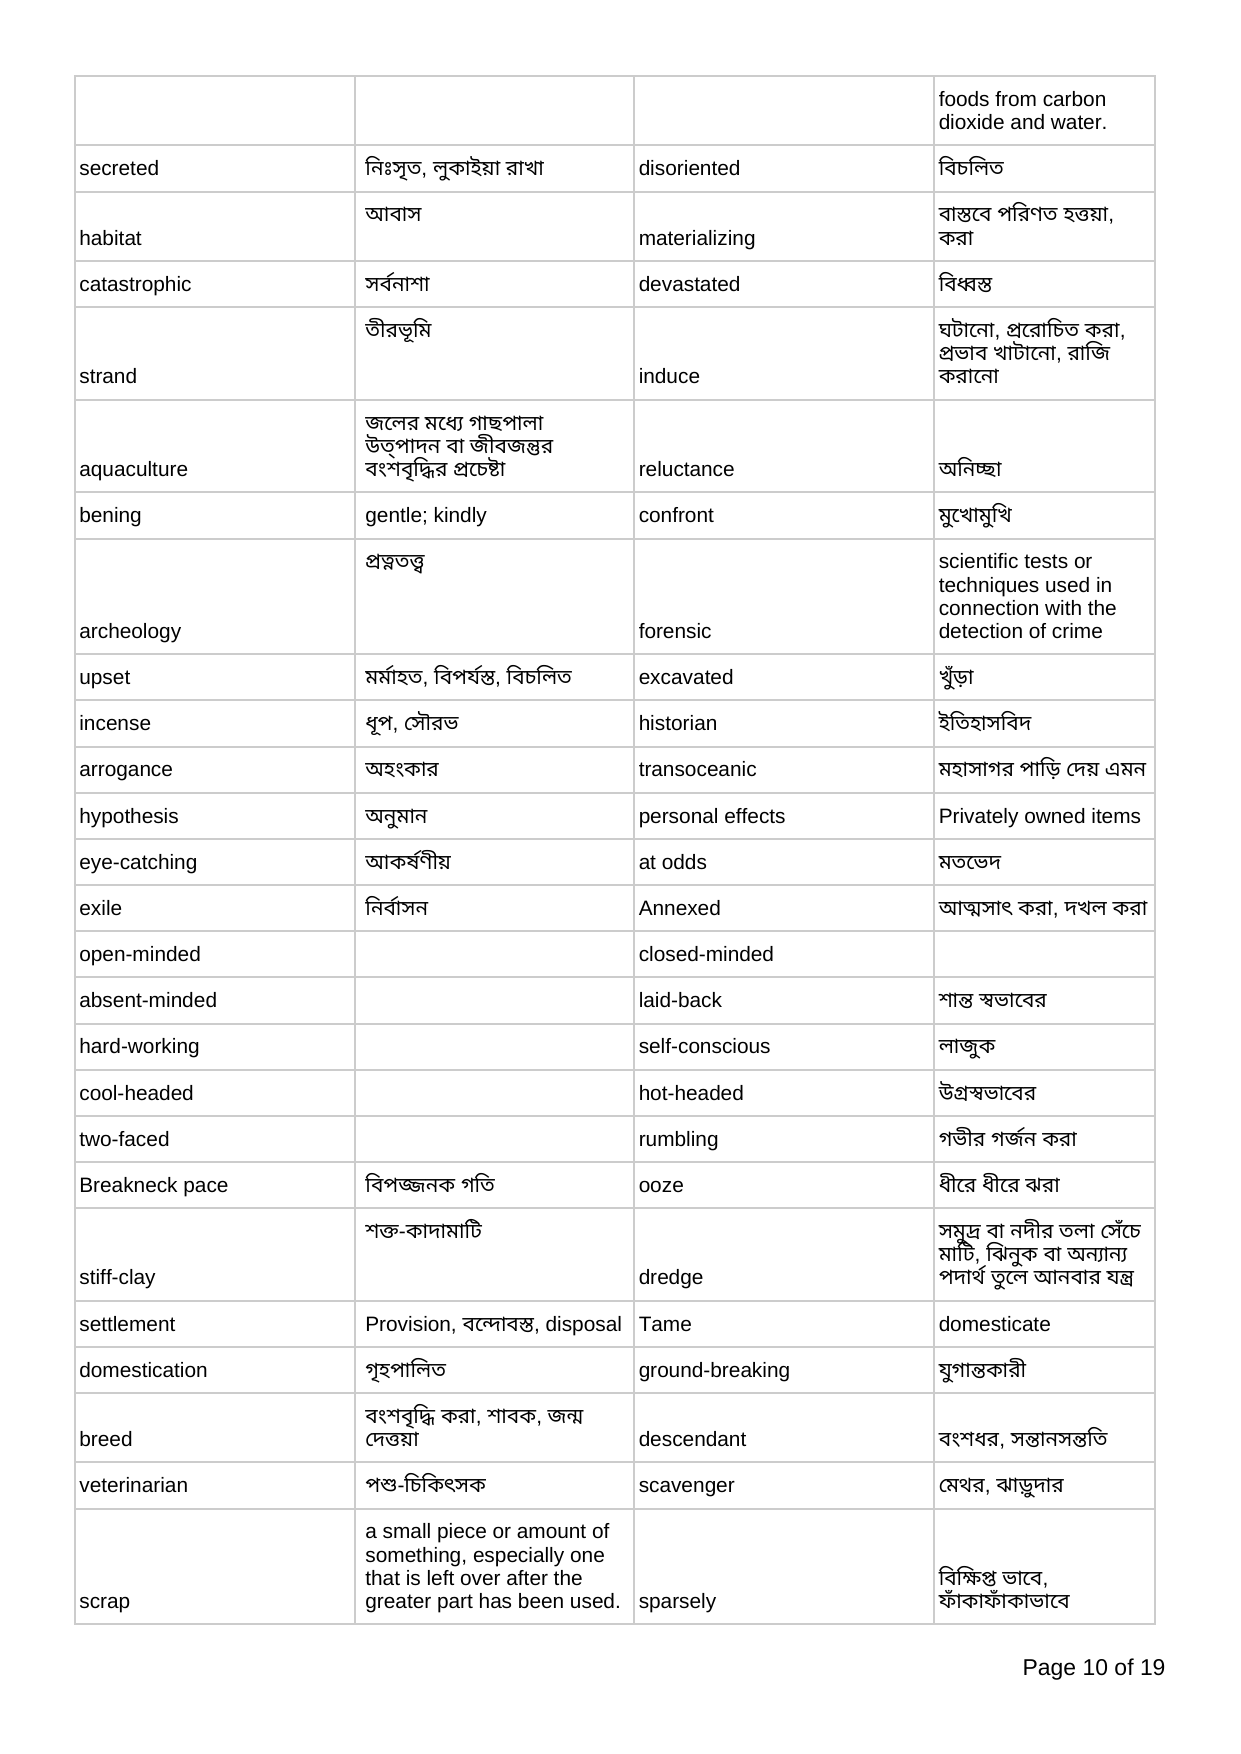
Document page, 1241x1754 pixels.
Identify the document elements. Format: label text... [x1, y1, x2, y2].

table_cell মুখোমুখি [935, 493, 1154, 537]
table_cell মর্মাহত, বিপর্যস্ত, বিচলিত [356, 655, 633, 699]
table_cell ooze [635, 1163, 933, 1207]
table_cell ঘটানো, প্ররোচিত করা, প্রভাব খাটানো, রাজি করানো [935, 308, 1154, 399]
table_cell মেথর, ঝাড়ুদার [935, 1463, 1154, 1507]
table_cell Tame [635, 1302, 933, 1346]
table_cell hypothesis [76, 794, 354, 838]
table_cell মতভেদ [935, 840, 1154, 884]
table_cell ইতিহাসবিদ [935, 701, 1154, 746]
table_cell ground-breaking [635, 1348, 933, 1392]
table_cell বংশধর, সন্তানসন্ততি [935, 1394, 1154, 1461]
table_cell ধীরে ধীরে ঝরা [935, 1163, 1154, 1207]
table_cell gentle; kindly [356, 493, 633, 537]
table_cell সর্বনাশা [356, 262, 633, 306]
table_cell veterinarian [76, 1463, 354, 1507]
table_cell scavenger [635, 1463, 933, 1507]
table_cell scientific tests or techniques used in connection with the detection of crime [935, 540, 1154, 653]
table_cell rumbling [635, 1117, 933, 1161]
table_cell বাস্তবে পরিণত হত্তয়া, করা [935, 193, 1154, 260]
table_cell devastated [635, 262, 933, 306]
table_cell foods from carbon dioxide and water. [935, 77, 1154, 144]
table_cell cool-headed [76, 1071, 354, 1115]
table_cell secreted [76, 146, 354, 191]
table_cell domestication [76, 1348, 354, 1392]
table_cell reluctance [635, 401, 933, 491]
table_cell [935, 932, 1154, 976]
table_cell at odds [635, 840, 933, 884]
table_cell two-faced [76, 1117, 354, 1161]
table_cell disoriented [635, 146, 933, 191]
table_cell [356, 978, 633, 1022]
table_cell settlement [76, 1302, 354, 1346]
table_cell যুগান্তকারী [935, 1348, 1154, 1392]
table_cell descendant [635, 1394, 933, 1461]
table_cell Annexed [635, 886, 933, 930]
table_cell scrap [76, 1510, 354, 1623]
table_cell আবাস [356, 193, 633, 260]
table_cell উগ্রস্বভাবের [935, 1071, 1154, 1115]
table_cell archeology [76, 540, 354, 653]
table_cell breed [76, 1394, 354, 1461]
table_cell নির্বাসন [356, 886, 633, 930]
table_cell catastrophic [76, 262, 354, 306]
table_cell গভীর গর্জন করা [935, 1117, 1154, 1161]
table_cell [356, 932, 633, 976]
table_cell [356, 1117, 633, 1161]
table_cell Privately owned items [935, 794, 1154, 838]
table_cell লাজুক [935, 1025, 1154, 1068]
table_cell laid-back [635, 978, 933, 1022]
table_cell exile [76, 886, 354, 930]
table_cell historian [635, 701, 933, 746]
table_cell forensic [635, 540, 933, 653]
table_cell শান্ত স্বভাবের [935, 978, 1154, 1022]
table_cell hard-working [76, 1025, 354, 1068]
table_cell গৃহপালিত [356, 1348, 633, 1392]
table_cell অহংকার [356, 748, 633, 792]
table_cell আকর্ষণীয় [356, 840, 633, 884]
table_cell Provision, বন্দোবস্ত, disposal [356, 1302, 633, 1346]
table_cell self-conscious [635, 1025, 933, 1068]
table_cell বিক্ষিপ্ত ভাবে, ফাঁকাফাঁকাভাবে [935, 1510, 1154, 1623]
table_cell [356, 77, 633, 144]
table_cell domesticate [935, 1302, 1154, 1346]
table_cell strand [76, 308, 354, 399]
table_cell তীরভূমি [356, 308, 633, 399]
table_cell শক্ত-কাদামাটি [356, 1209, 633, 1299]
table_cell বিচলিত [935, 146, 1154, 191]
table_cell অনিচ্ছা [935, 401, 1154, 491]
table_cell পশু-চিকিৎসক [356, 1463, 633, 1507]
table_cell personal effects [635, 794, 933, 838]
table_cell incense [76, 701, 354, 746]
table_cell জলের মধ্যে গাছপালা উত্পাদন বা জীবজন্তুর বংশবৃদ্ধির প্রচেষ্টা [356, 401, 633, 491]
table_cell sparsely [635, 1510, 933, 1623]
table_cell aquaculture [76, 401, 354, 491]
table_cell a small piece or amount of something, especially one that is left over after the greater part has been used. [356, 1510, 633, 1623]
table_cell habitat [76, 193, 354, 260]
table_cell [356, 1071, 633, 1115]
table_cell আত্মসাৎ করা, দখল করা [935, 886, 1154, 930]
table_cell প্রত্নতত্ত্ব [356, 540, 633, 653]
table_cell বংশবৃদ্ধি করা, শাবক, জন্ম দেত্তয়া [356, 1394, 633, 1461]
table_cell Breakneck pace [76, 1163, 354, 1207]
table_cell absent-minded [76, 978, 354, 1022]
table_cell materializing [635, 193, 933, 260]
table_cell arrogance [76, 748, 354, 792]
table_cell বিপজ্জনক গতি [356, 1163, 633, 1207]
table_cell stiff-clay [76, 1209, 354, 1299]
table_cell hot-headed [635, 1071, 933, 1115]
table_cell [635, 77, 933, 144]
table_cell খুঁড়া [935, 655, 1154, 699]
table_cell open-minded [76, 932, 354, 976]
table_cell অনুমান [356, 794, 633, 838]
table_cell নিঃসৃত, লুকাইয়া রাখা [356, 146, 633, 191]
table_cell [356, 1025, 633, 1068]
table_cell transoceanic [635, 748, 933, 792]
table_cell induce [635, 308, 933, 399]
table_cell closed-minded [635, 932, 933, 976]
table_cell মহাসাগর পাড়ি দেয় এমন [935, 748, 1154, 792]
table_cell dredge [635, 1209, 933, 1299]
table_cell সমুদ্র বা নদীর তলা সেঁচে মাটি, ঝিনুক বা অন্যান্য পদার্থ তুলে আনবার যন্ত্র [935, 1209, 1154, 1299]
table_cell বিধ্বস্ত [935, 262, 1154, 306]
table_cell excavated [635, 655, 933, 699]
table_cell [76, 77, 354, 144]
table_cell bening [76, 493, 354, 537]
table_cell eye-catching [76, 840, 354, 884]
table_cell ধূপ, সৌরভ [356, 701, 633, 746]
table_cell confront [635, 493, 933, 537]
table_cell upset [76, 655, 354, 699]
